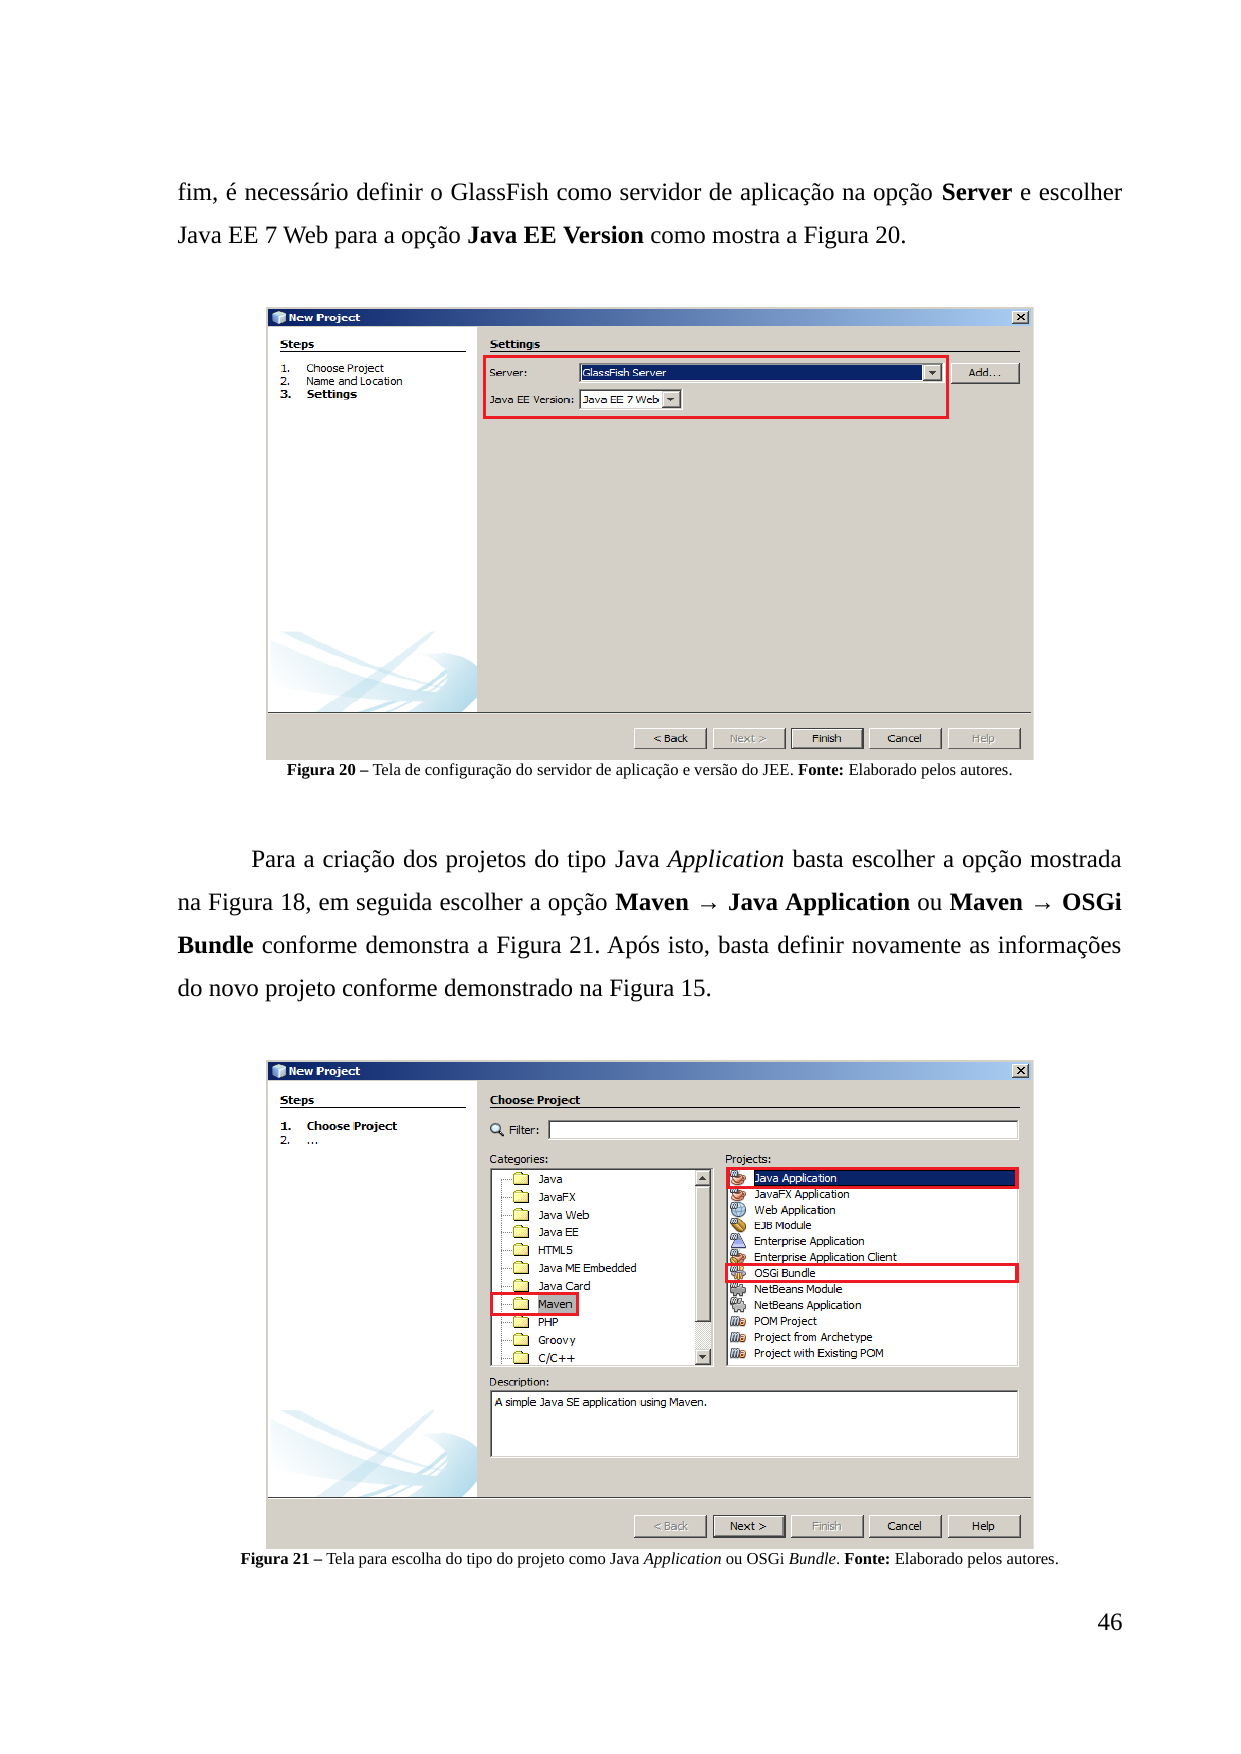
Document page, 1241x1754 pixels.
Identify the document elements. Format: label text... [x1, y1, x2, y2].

text Para a criação dos projetos do tipo Java Application basta escolher a opção mostrada na Figura 18, em seguida escolher a opção Maven → Java Application ou Maven → OSGi Bundle conforme demonstra a Figura 21. Após isto, basta definir novamente as informações do novo projeto conforme demonstrado na Figura 15. [177, 844, 1122, 1002]
picture [265, 1059, 1034, 1549]
text Figura 21 – Tela para escolha do tipo do projeto como Java Application ou OSGi Bundle. Fonte: Elaborado pelos autores. [234, 1059, 1066, 1568]
text Figura 20 – Tela de configuração do servidor de aplicação e versão do JEE. Fonte: Elaborado pelos autores. [254, 307, 1046, 779]
picture [265, 306, 1034, 760]
text fim, é necessário definir o GlassFish como servidor de aplicação na opção Server e escolher Java EE 7 Web para a opção Java EE Version como mostra a Figura 20. [177, 177, 1122, 249]
